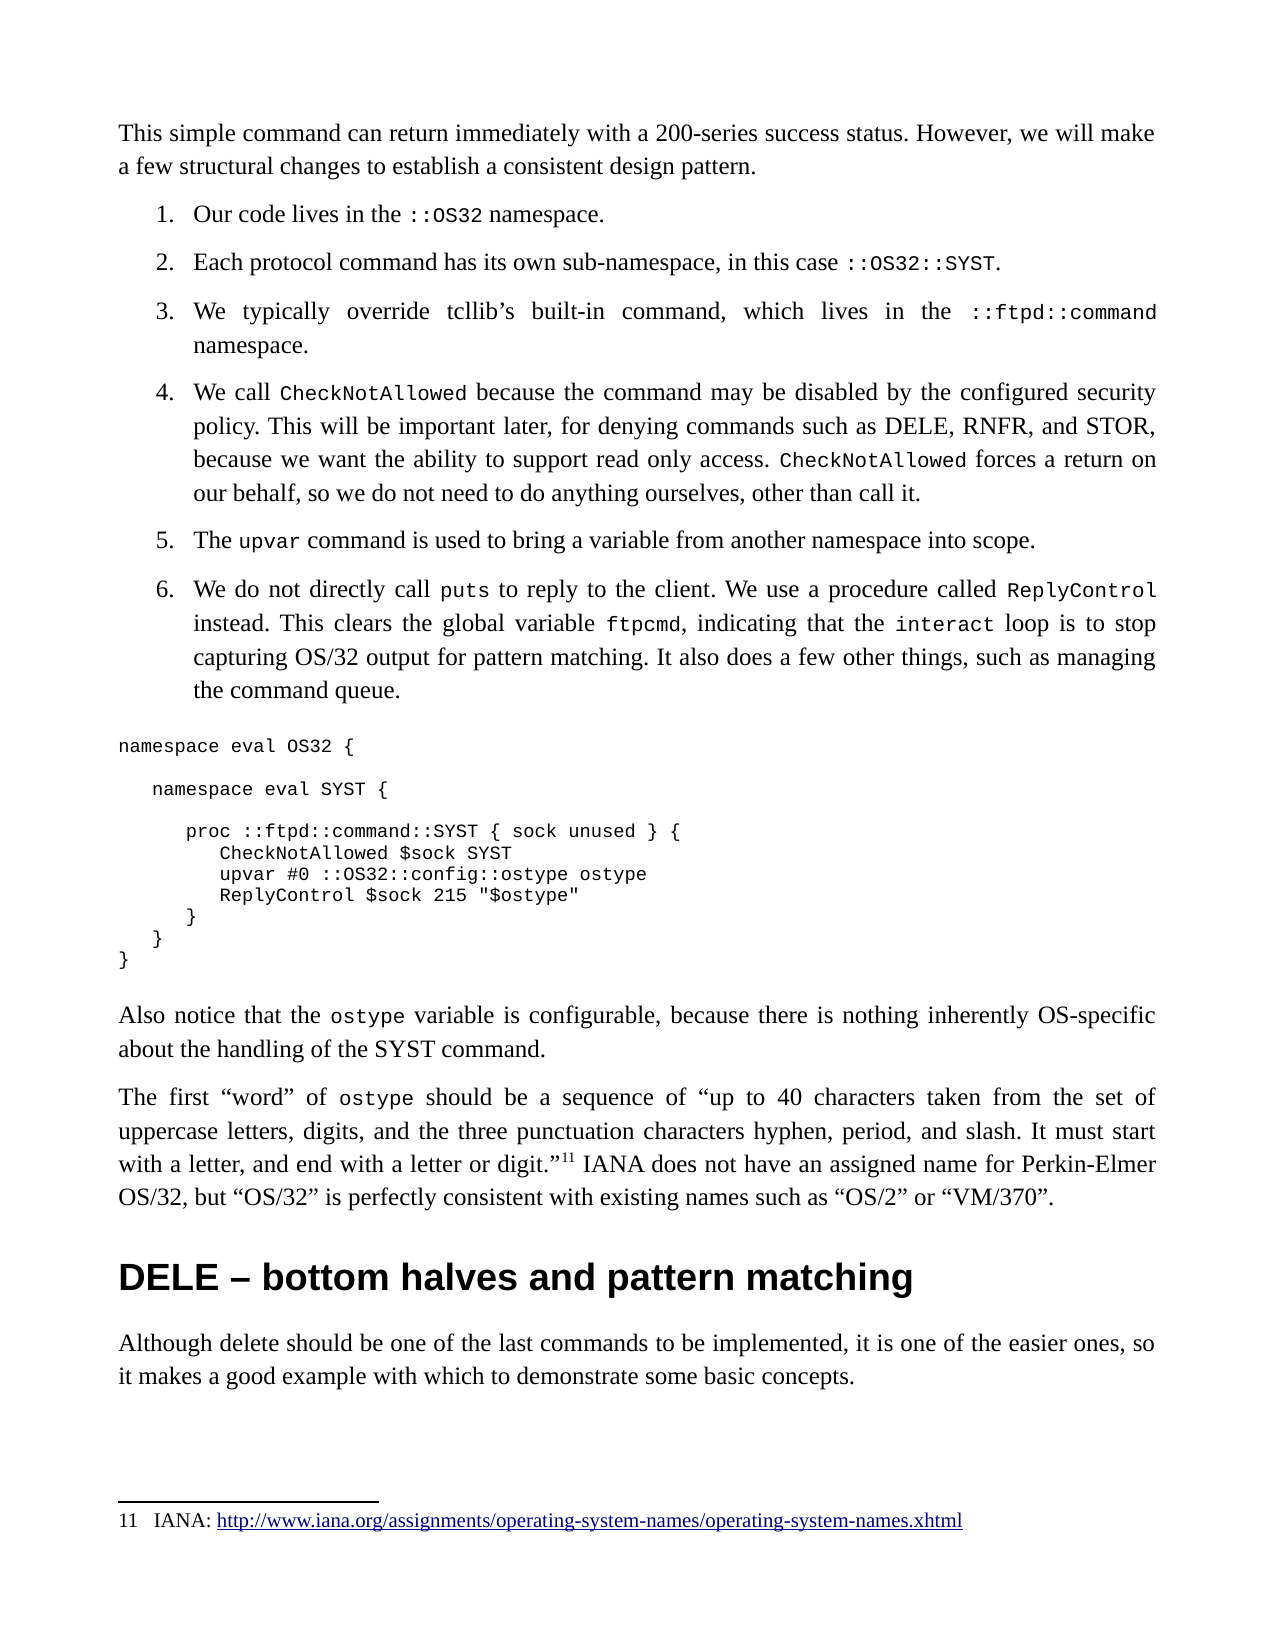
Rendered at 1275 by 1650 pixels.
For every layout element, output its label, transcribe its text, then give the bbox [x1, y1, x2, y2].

text Although delete should be one of the last commands to be implemented, it is one of the easier ones, so it makes a good example with which to demonstrate some basic concepts. [118, 1328, 1157, 1389]
text The first “word” of ostype should be a sequence of “up to 40 characters taken from the set of uppercase letters, digits, and the three punctuation characters hyphen, period, and slash. It must start with a letter, and end with a letter or digit.” IANA does not have an assigned name for Perkin-Elmer OS/32, but “OS/32” is perfectly consistent with existing names such as “OS/2” or “VM/370”. [118, 1082, 1157, 1211]
text IANA: http://www.iana.org/assignments/operating-system-names/operating-system-names.xhtml [118, 1508, 1157, 1532]
text } [118, 950, 1157, 971]
list The upvar command is used to bring a variable from another namespace into scope. [156, 526, 1157, 555]
text ReplyControl $sock 215 "$ostype" [118, 886, 1157, 907]
text namespace eval SYST { [118, 780, 1157, 801]
text Also notice that the ostype variable is configurable, because there is nothing inherently OS-specific about the handling of the SYST command. [118, 1001, 1157, 1063]
list Each protocol command has its own sub-namespace, in this case ::OS32::SYST. [156, 247, 1157, 277]
list We call CheckNotAllowed because the command may be disabled by the configured security policy. This will be important later, for denying commands such as DELE, RNFR, and STOR, because we want the ability to support read only access. CheckNotAllowed forces a return on our behalf, so we do not need to do anything ourselves, other than call it. [156, 377, 1157, 507]
list We typically override tcllib’s built-in command, which lives in the ::ftpd::command namespace. [156, 296, 1157, 358]
text } [118, 907, 1157, 928]
text upvar #0 ::OS32::config::ostype ostype [118, 865, 1157, 886]
text namespace eval OS32 { [118, 737, 1157, 758]
text This simple command can return immediately with a 200-series success status. However, we will make a few structural changes to establish a consistent design pattern. [118, 118, 1157, 180]
list Our code lives in the ::OS32 namespace. [156, 199, 1157, 228]
text } [118, 928, 1157, 950]
list We do not directly call puts to reply to the client. We use a procedure called ReplyControl instead. This clears the global variable ftpcmd, indicating that the interact loop is to stop capturing OS/32 output for pattern matching. It also does a few other things, such as managing the command queue. [156, 574, 1157, 704]
text CheckNotAllowed $sock SYST [118, 843, 1157, 865]
subtitle DELE – bottom halves and pattern matching [118, 1254, 1157, 1298]
text proc ::ftpd::command::SYST { sock unused } { [118, 822, 1157, 843]
